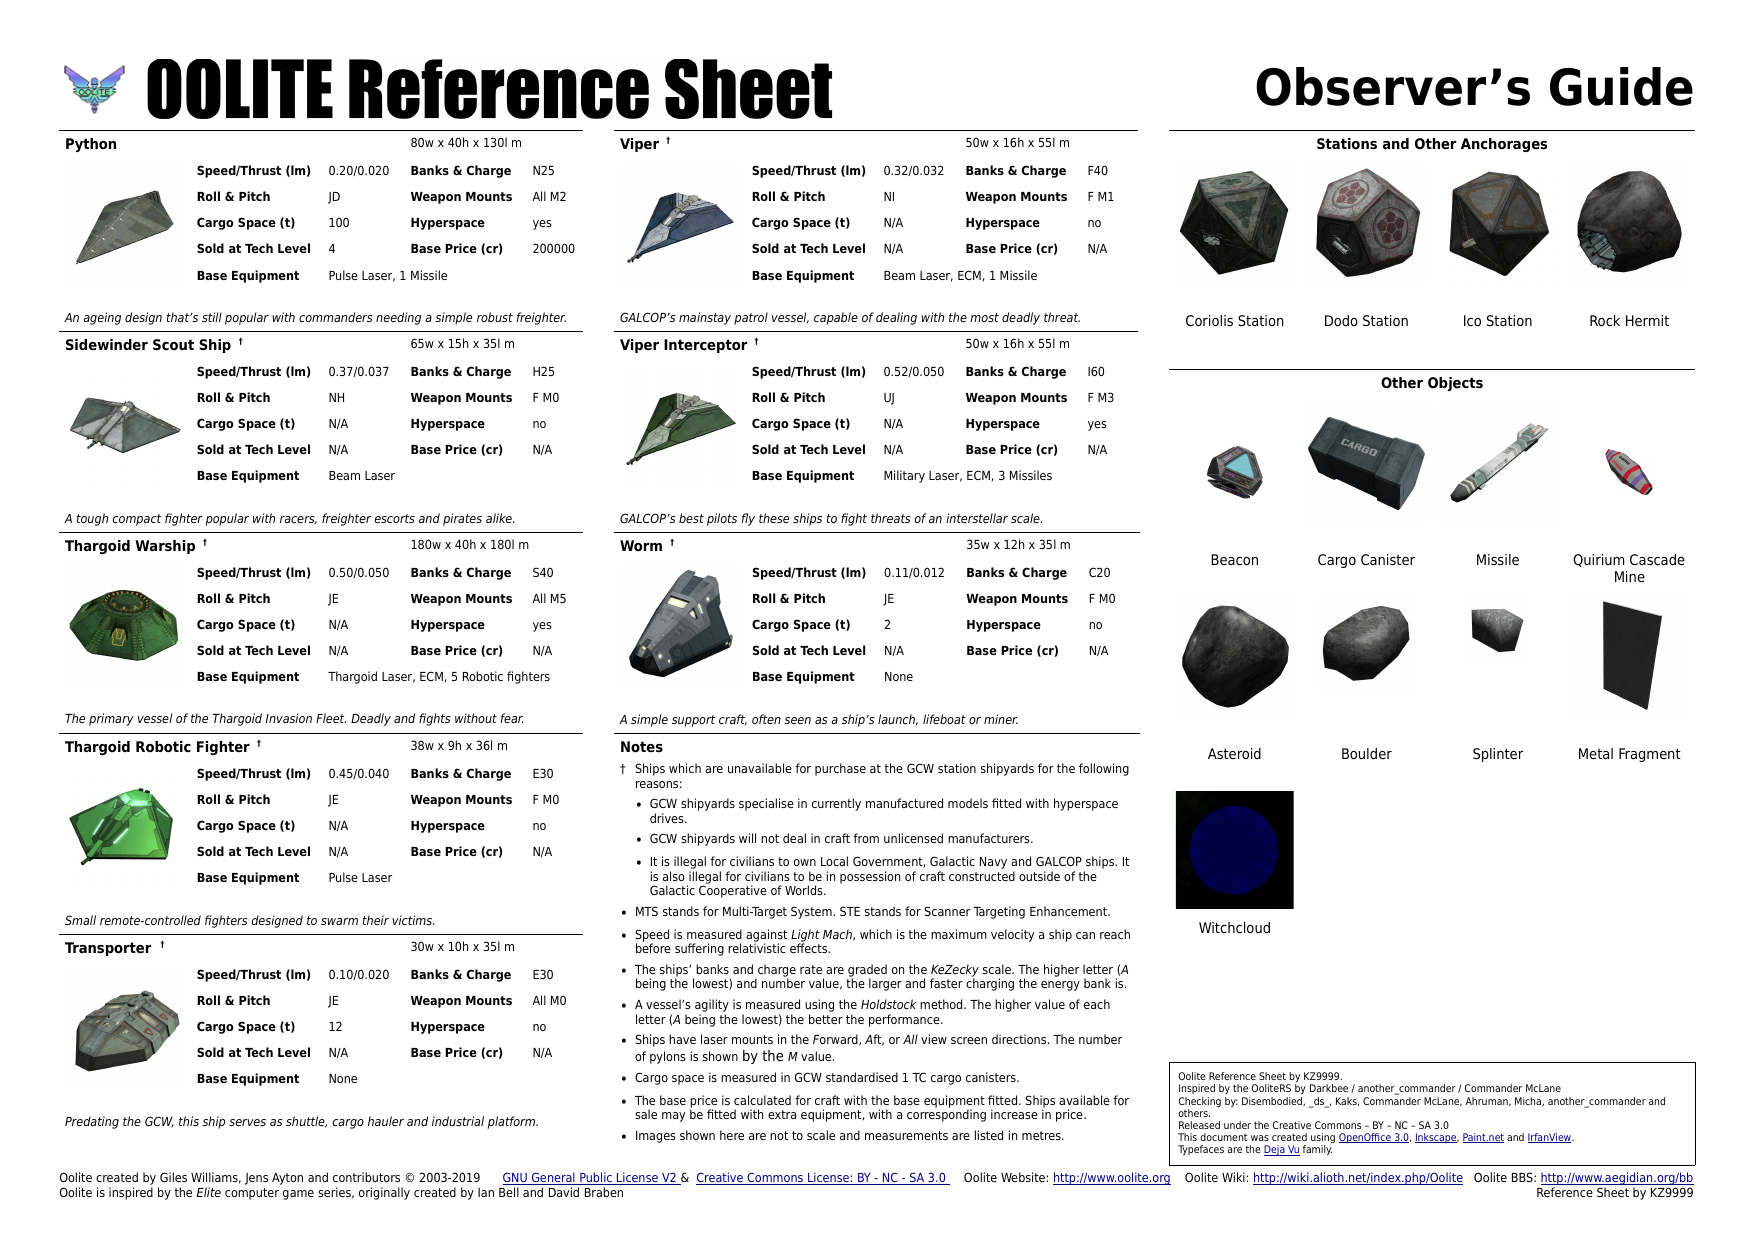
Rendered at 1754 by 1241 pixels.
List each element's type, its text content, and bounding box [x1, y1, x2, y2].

table_cell N/A [323, 639, 404, 664]
table_cell N/A [1083, 639, 1140, 664]
table_header 38w x 9h x 36l m [405, 734, 583, 761]
table_cell GALCOP’s best pilots fly these ships to fight threats of an interstellar scale. [614, 506, 1138, 532]
picture [619, 566, 741, 687]
table_cell Banks & Charge [960, 359, 1081, 385]
table_cell Cargo Space (t) [191, 1015, 322, 1041]
table_cell A simple support craft, often seen as a ship’s launch, lifeboat or miner. [614, 707, 1140, 733]
picture [1569, 597, 1689, 718]
table_cell Cargo Space (t) [191, 211, 322, 237]
table_cell N/A [323, 411, 404, 437]
table_cell Banks & Charge [405, 761, 526, 787]
table_cell [1432, 398, 1563, 403]
table_cell yes [526, 613, 583, 638]
table_cell S40 [526, 560, 583, 586]
table_header 35w x 12h x 35l m [961, 533, 1140, 560]
table_cell Base Equipment [746, 263, 877, 305]
table_cell All M5 [526, 586, 583, 612]
table_cell F M0 [1083, 586, 1140, 612]
table_cell [59, 285, 191, 305]
table_cell Cargo Space (t) [191, 813, 322, 839]
table_cell Banks & Charge [405, 560, 526, 586]
table_cell None [323, 1067, 583, 1109]
table_cell [1300, 159, 1432, 307]
table_cell [59, 1089, 191, 1109]
table_cell [1563, 718, 1695, 740]
table_cell N/A [323, 813, 404, 839]
text Released under the Creative Commons – BY – NC – SA 3.0 [1178, 1119, 1686, 1132]
table_cell [1563, 598, 1569, 717]
table_cell [1300, 404, 1306, 523]
table_cell yes [526, 211, 583, 237]
table_cell Sold at Tech Level [746, 639, 878, 664]
table_cell Weapon Mounts [405, 185, 526, 211]
table_cell Roll & Pitch [191, 787, 322, 813]
table_cell Roll & Pitch [191, 385, 322, 411]
table_cell N/A [878, 438, 959, 463]
picture [1174, 597, 1295, 718]
table_cell Small remote-controlled fighters designed to swarm their victims. [59, 908, 583, 934]
table_cell Ships have laser mounts in the Forward, Aft, or All view screen directions. The number of pylons is shown by the M value. [629, 1033, 1140, 1071]
table_cell no [526, 1015, 583, 1041]
picture [1437, 164, 1558, 285]
table_cell • [614, 905, 629, 928]
table_header 50w x 16h x 55l m [960, 332, 1138, 359]
table_cell • [629, 832, 643, 855]
table_cell All M0 [526, 989, 583, 1014]
table_cell [1432, 524, 1563, 546]
table_cell [1563, 914, 1695, 959]
table_cell Beacon [1169, 546, 1300, 592]
table_cell Cargo Space (t) [191, 613, 322, 638]
table_cell GCW shipyards specialise in currently manufactured models fitted with hyperspace drives. [644, 797, 1140, 832]
table_cell N/A [323, 613, 404, 638]
table_cell I60 [1081, 359, 1138, 385]
table_cell [1563, 159, 1695, 307]
table_cell N/A [878, 639, 961, 664]
table_cell Speed/Thrust (lm) [746, 359, 877, 385]
picture [1569, 164, 1689, 284]
table_cell [1432, 404, 1437, 523]
table_cell Asteroid [1169, 740, 1300, 786]
table_cell Witchcloud [1169, 914, 1300, 959]
table_cell Weapon Mounts [405, 385, 526, 411]
table_cell • [614, 1129, 629, 1151]
text Oolite Reference Sheet by KZ9999. [1178, 1071, 1686, 1083]
table_cell [1432, 592, 1563, 597]
table_cell Ships which are unavailable for purchase at the GCW station shipyards for the following reasons: [629, 762, 1140, 797]
table_cell The base price is calculated for craft with the base equipment fitted. Ships available for sale may be fitted with extra equipment, with a corresponding increase in price. [629, 1094, 1140, 1128]
picture [64, 164, 186, 285]
table_cell F M1 [1081, 185, 1138, 211]
table_cell Speed/Thrust (lm) [746, 560, 878, 586]
table_cell Speed is measured against Light Mach, which is the maximum velocity a ship can reach before suffering relativistic effects. [629, 928, 1140, 963]
table_cell Cargo Canister [1300, 546, 1432, 592]
table_cell Speed/Thrust (lm) [191, 159, 322, 184]
table_cell N/A [1081, 438, 1138, 463]
table_cell † [614, 762, 629, 797]
table_cell N/A [323, 839, 404, 865]
table_header Transporter † [59, 935, 404, 962]
table_cell N/A [878, 237, 959, 263]
picture [64, 566, 186, 687]
table_cell Base Price (cr) [405, 639, 526, 664]
text Typefaces are the Deja Vu family. [1178, 1144, 1686, 1156]
table_cell C20 [1083, 560, 1140, 586]
picture [147, 59, 833, 119]
table_cell [614, 855, 629, 905]
table_cell Roll & Pitch [746, 586, 878, 612]
table_cell [614, 285, 746, 305]
table_cell F40 [1081, 159, 1138, 184]
table_cell yes [1081, 411, 1138, 437]
table_cell Missile [1432, 546, 1563, 592]
table_cell Beam Laser [323, 464, 583, 506]
table_cell [614, 832, 629, 855]
table_cell [59, 761, 191, 887]
table_cell [1563, 592, 1695, 597]
table_cell 12 [323, 1015, 404, 1041]
table_cell Speed/Thrust (lm) [191, 560, 322, 586]
table_cell [614, 797, 629, 832]
table_cell Sold at Tech Level [191, 438, 322, 463]
table_cell Speed/Thrust (lm) [746, 159, 877, 184]
table_cell [59, 159, 191, 284]
table_cell • [614, 1094, 629, 1128]
table_cell Hyperspace [405, 411, 526, 437]
table_cell N/A [323, 1041, 404, 1067]
table_cell [1689, 598, 1695, 717]
table_cell Cargo Space (t) [746, 411, 877, 437]
table_cell [1169, 398, 1300, 546]
table_cell Base Price (cr) [960, 237, 1081, 263]
text This document was created using OpenOffice 3.0, Inkscape, Paint.net and IrfanView. [1178, 1132, 1686, 1144]
table_cell F M0 [526, 385, 583, 411]
table_cell • [629, 797, 643, 832]
table_header 65w x 15h x 35l m [405, 332, 583, 359]
table_cell H25 [526, 359, 583, 385]
table_cell Thargoid Laser, ECM, 5 Robotic fighters [323, 665, 583, 707]
table_cell no [526, 813, 583, 839]
table_cell Weapon Mounts [405, 787, 526, 813]
table_cell F M0 [526, 787, 583, 813]
table_cell Sold at Tech Level [191, 839, 322, 865]
table_cell Speed/Thrust (lm) [191, 963, 322, 988]
picture [1317, 597, 1416, 690]
table_cell [1432, 598, 1563, 740]
table_cell [59, 359, 191, 506]
picture [1174, 164, 1295, 284]
table_cell [1300, 786, 1432, 914]
table_cell Predating the GCW, this ship serves as shuttle, cargo hauler and industrial platform. [59, 1109, 583, 1135]
table_cell 0.32/0.032 [878, 159, 959, 184]
table_cell 0.50/0.050 [323, 560, 404, 586]
table_cell [1169, 159, 1300, 307]
table_header 30w x 10h x 35l m [405, 935, 583, 962]
table_header Python [59, 131, 404, 158]
table_cell An ageing design that’s still popular with commanders needing a simple robust freighter. [59, 305, 583, 331]
table_header Viper Interceptor † [614, 332, 959, 359]
picture [1175, 791, 1294, 909]
table_cell JE [323, 586, 404, 612]
picture [64, 968, 186, 1089]
table_cell Base Price (cr) [405, 839, 526, 865]
table_cell The primary vessel of the Thargoid Invasion Fleet. Deadly and fights without fear. [59, 707, 583, 733]
table_cell Weapon Mounts [405, 989, 526, 1014]
table_header Worm † [614, 533, 961, 560]
table_cell Roll & Pitch [191, 586, 322, 612]
table_cell • [614, 928, 629, 963]
table_cell Weapon Mounts [960, 385, 1081, 411]
table_cell It is illegal for civilians to own Local Government, Galactic Navy and GALCOP ships. It is also illegal for civilians to be in possession of craft constructed outside of the Galactic Cooperative of Worlds. [644, 855, 1140, 905]
table_cell [1169, 592, 1300, 597]
table_cell [1300, 524, 1432, 546]
table_cell Banks & Charge [960, 159, 1081, 184]
picture [61, 56, 128, 122]
table_cell Banks & Charge [405, 159, 526, 184]
table_header Thargoid Warship † [59, 533, 404, 560]
table_cell Speed/Thrust (lm) [191, 359, 322, 385]
table_cell Banks & Charge [405, 963, 526, 988]
table_cell Base Price (cr) [961, 639, 1083, 664]
table_cell None [878, 665, 1140, 707]
table_cell [1300, 592, 1432, 597]
table_cell Banks & Charge [961, 560, 1083, 586]
table_cell Sold at Tech Level [746, 438, 877, 463]
table_cell N/A [878, 411, 959, 437]
table_cell 0.10/0.020 [323, 963, 404, 988]
table_cell N/A [526, 1041, 583, 1067]
text Inspired by the OoliteRS by Darkbee / another_commander / Commander McLane [1178, 1083, 1686, 1095]
table_cell [614, 159, 746, 284]
table_cell N/A [323, 438, 404, 463]
table_cell • [614, 1033, 629, 1071]
table_cell [1432, 914, 1563, 959]
table_cell N/A [526, 639, 583, 664]
table_cell Weapon Mounts [405, 586, 526, 612]
table_cell JE [878, 586, 961, 612]
table_cell no [526, 411, 583, 437]
table_cell 0.11/0.012 [878, 560, 961, 586]
table_cell Cargo Space (t) [746, 613, 878, 638]
table_cell 2 [878, 613, 961, 638]
table_cell JE [323, 787, 404, 813]
table_header 80w x 40h x 130l m [405, 131, 583, 158]
table_cell no [1083, 613, 1140, 638]
picture [1306, 403, 1427, 524]
table_cell Base Price (cr) [405, 237, 526, 263]
table_cell JD [323, 185, 404, 211]
table_cell All M2 [526, 185, 583, 211]
table_cell N/A [878, 211, 959, 237]
table_cell Base Equipment [191, 1067, 322, 1109]
table_cell E30 [526, 761, 583, 787]
table_cell Beam Laser, ECM, 1 Missile [878, 263, 1138, 305]
table_cell • [614, 963, 629, 998]
table_cell Base Equipment [746, 665, 878, 707]
table_cell Cargo space is measured in GCW standardised 1 TC cargo canisters. [629, 1071, 1140, 1093]
table_cell Hyperspace [961, 613, 1083, 638]
table_cell Rock Hermit [1563, 307, 1695, 352]
table_cell E30 [526, 963, 583, 988]
picture [64, 767, 186, 888]
table_cell Pulse Laser, 1 Missile [323, 263, 583, 305]
table_cell 100 [323, 211, 404, 237]
table_cell [59, 560, 191, 707]
table_cell Images shown here are not to scale and measurements are listed in metres. [629, 1129, 1140, 1151]
table_cell Base Price (cr) [960, 438, 1081, 463]
picture [1466, 597, 1529, 663]
table_cell [1427, 404, 1432, 523]
table_cell [1300, 398, 1432, 403]
table_cell Roll & Pitch [191, 185, 322, 211]
table_cell Military Laser, ECM, 3 Missiles [878, 464, 1138, 506]
table_cell Weapon Mounts [961, 586, 1083, 612]
table_cell N/A [526, 438, 583, 463]
table_header Thargoid Robotic Fighter † [59, 734, 404, 761]
table_header 180w x 40h x 180l m [405, 533, 583, 560]
table_cell [614, 560, 746, 707]
text Checking by: Disembodied, _ds_, Kaks, Commander McLane, Ahruman, Micha, another_commander and others. [1178, 1095, 1686, 1119]
table_cell [59, 888, 191, 908]
table_cell Banks & Charge [405, 359, 526, 385]
table_cell 0.45/0.040 [323, 761, 404, 787]
table_cell JE [323, 989, 404, 1014]
table_cell 4 [323, 237, 404, 263]
table_cell [1563, 786, 1695, 914]
picture [1205, 443, 1265, 501]
table_cell Base Price (cr) [405, 438, 526, 463]
table_cell MTS stands for Multi-Target System. STE stands for Scanner Targeting Enhancement. [629, 905, 1140, 928]
picture [619, 164, 740, 285]
table_cell [1169, 786, 1300, 914]
table_header Sidewinder Scout Ship † [59, 332, 404, 359]
table_cell Cargo Space (t) [191, 411, 322, 437]
table_cell Roll & Pitch [191, 989, 322, 1014]
table_cell [1300, 914, 1432, 959]
table_cell Ico Station [1432, 307, 1563, 352]
table_cell Base Price (cr) [405, 1041, 526, 1067]
table_cell [1169, 598, 1300, 740]
table_header 50w x 16h x 55l m [960, 131, 1138, 158]
picture [64, 365, 186, 486]
table_header Viper † [614, 131, 959, 158]
table_cell [1432, 159, 1563, 307]
table_cell Boulder [1300, 740, 1432, 786]
picture [1605, 449, 1653, 495]
table_cell • [614, 1071, 629, 1093]
table_cell 0.37/0.037 [323, 359, 404, 385]
table_cell Roll & Pitch [746, 185, 877, 211]
table_cell Metal Fragment [1563, 740, 1695, 786]
table_cell Dodo Station [1300, 307, 1432, 352]
table_cell GCW shipyards will not deal in craft from unlicensed manufacturers. [644, 832, 1140, 855]
table_cell Hyperspace [405, 1015, 526, 1041]
table_cell Coriolis Station [1169, 307, 1300, 352]
table_cell NH [323, 385, 404, 411]
table_cell 0.52/0.050 [878, 359, 959, 385]
picture [1437, 403, 1558, 524]
table_cell Base Equipment [191, 263, 322, 305]
table_cell Speed/Thrust (lm) [191, 761, 322, 787]
table_cell The ships’ banks and charge rate are graded on the KeZecky scale. The higher letter (A being the lowest) and number value, the larger and faster charging the energy bank is. [629, 963, 1140, 998]
table_cell Splinter [1432, 740, 1563, 786]
table_header Stations and Other Anchorages [1169, 131, 1695, 158]
table_cell A tough compact fighter popular with racers, freighter escorts and pirates alike. [59, 506, 583, 532]
table_cell GALCOP’s mainstay patrol vessel, capable of dealing with the most deadly threat. [614, 305, 1138, 331]
table_header Other Objects [1169, 370, 1695, 398]
table_cell Hyperspace [405, 211, 526, 237]
table_cell [59, 963, 191, 1088]
table_cell Quirium Cascade Mine [1563, 546, 1695, 592]
table_cell UJ [878, 385, 959, 411]
table_cell no [1081, 211, 1138, 237]
table_cell N/A [1081, 237, 1138, 263]
table_cell Roll & Pitch [746, 385, 877, 411]
table_cell Weapon Mounts [960, 185, 1081, 211]
table_cell Hyperspace [405, 613, 526, 638]
table_cell N25 [526, 159, 583, 184]
table_cell [1558, 404, 1563, 523]
table_cell [1300, 598, 1432, 740]
table_cell Sold at Tech Level [191, 237, 322, 263]
table_cell [1432, 786, 1563, 914]
table_cell Sold at Tech Level [191, 1041, 322, 1067]
table_cell Cargo Space (t) [746, 211, 877, 237]
table_cell Hyperspace [960, 211, 1081, 237]
table_cell Base Equipment [191, 665, 322, 707]
table_cell Notes [614, 734, 1140, 762]
table_cell Hyperspace [405, 813, 526, 839]
table_cell N/A [526, 839, 583, 865]
table_cell Sold at Tech Level [746, 237, 877, 263]
table_cell F M3 [1081, 385, 1138, 411]
picture [619, 365, 740, 486]
table_cell • [614, 998, 629, 1033]
table_cell [614, 359, 746, 506]
table_cell Base Equipment [191, 865, 322, 908]
picture [1306, 164, 1427, 285]
table_cell 0.20/0.020 [323, 159, 404, 184]
table_cell • [629, 855, 643, 905]
table_cell Base Equipment [191, 464, 322, 506]
table_cell Hyperspace [960, 411, 1081, 437]
table_cell NI [878, 185, 959, 211]
table_cell 200000 [526, 237, 583, 263]
table_cell A vessel’s agility is measured using the Holdstock method. The higher value of each letter (A being the lowest) the better the performance. [629, 998, 1140, 1033]
table_cell Sold at Tech Level [191, 639, 322, 664]
table_cell Base Equipment [746, 464, 877, 506]
table_cell [1563, 398, 1695, 546]
table_cell Pulse Laser [323, 865, 583, 908]
